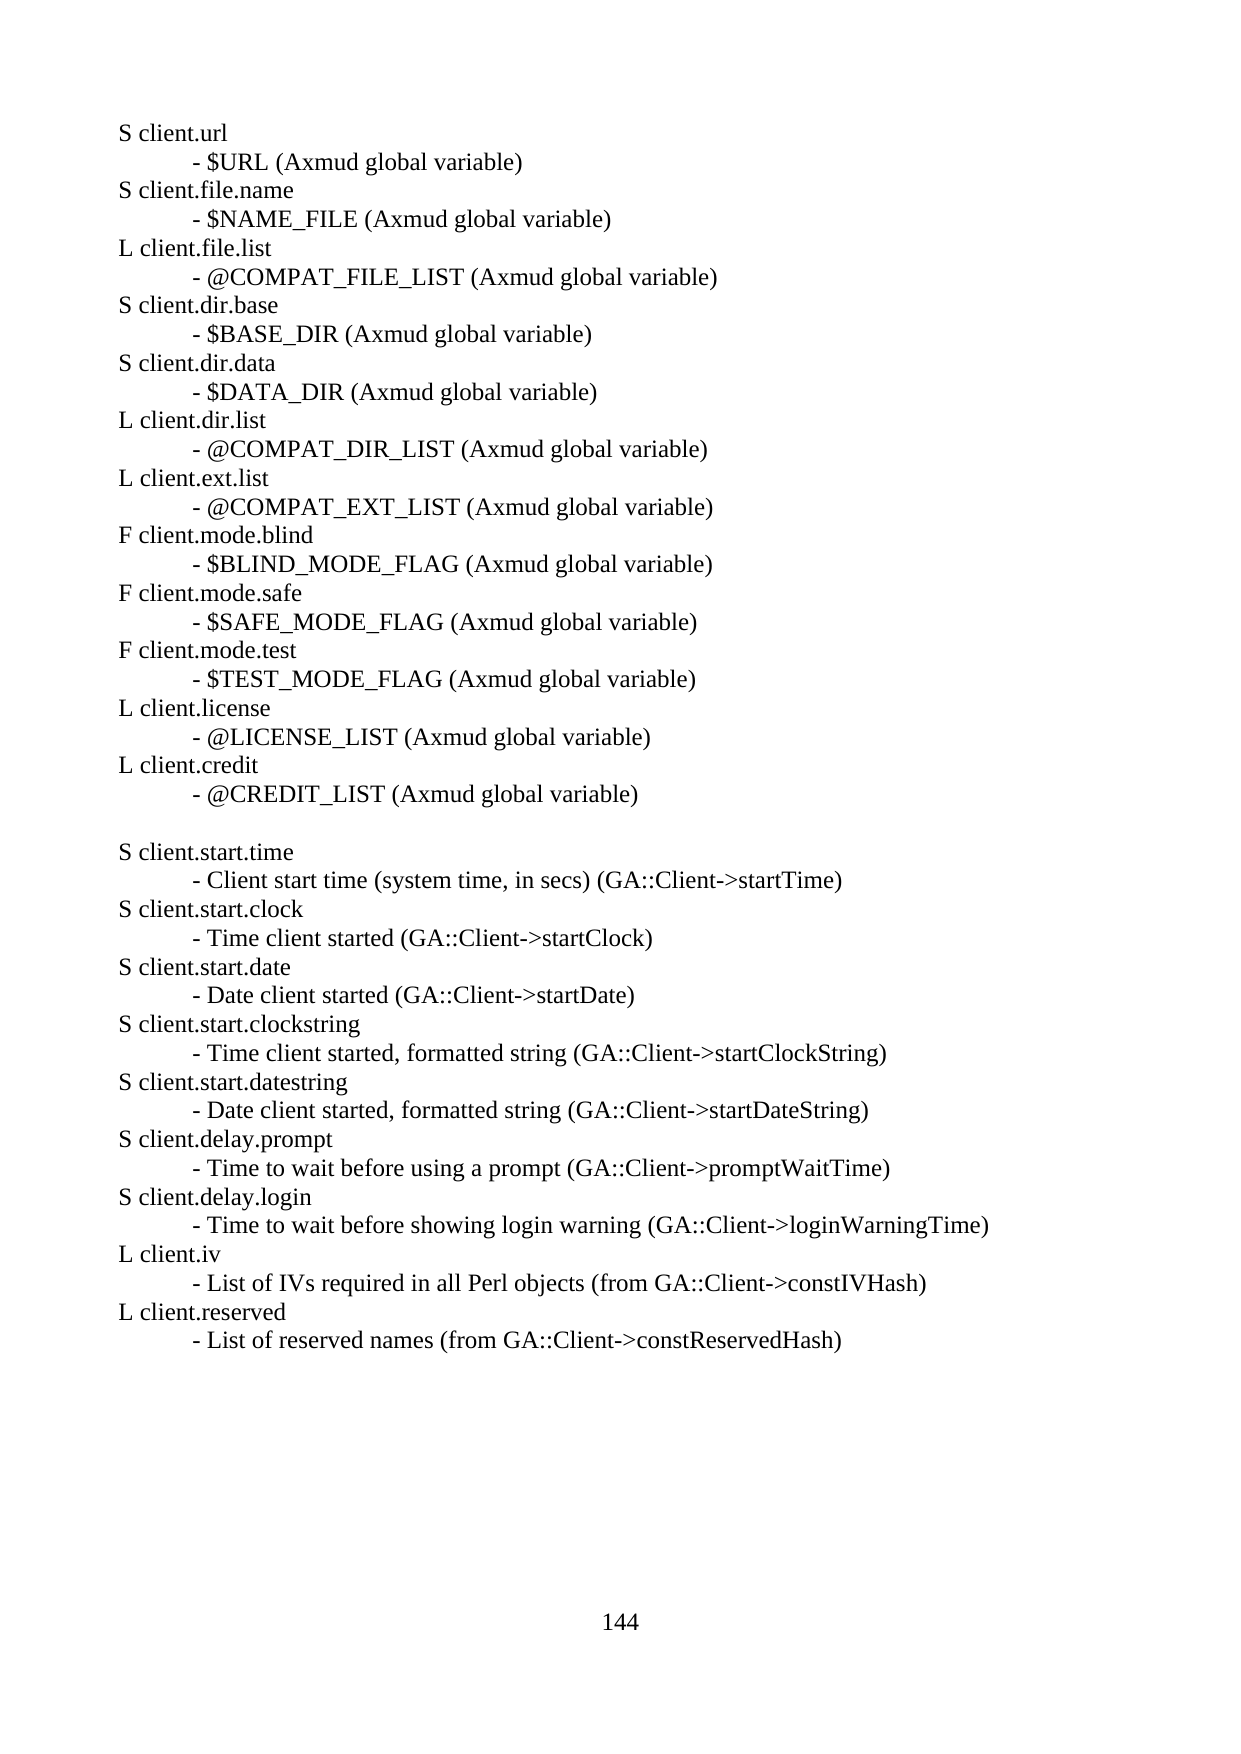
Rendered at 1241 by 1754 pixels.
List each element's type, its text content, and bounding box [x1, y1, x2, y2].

text - $NAME_FILE (Axmud global variable) [118, 204, 1122, 233]
text S client.start.clockstring [118, 1009, 1122, 1038]
text - $BLIND_MODE_FLAG (Axmud global variable) [118, 549, 1122, 578]
text - $DATA_DIR (Axmud global variable) [118, 377, 1122, 406]
text - Time client started (GA::Client->startClock) [118, 923, 1122, 952]
text - List of IVs required in all Perl objects (from GA::Client->constIVHash) [118, 1268, 1122, 1297]
text S client.start.clock [118, 894, 1122, 923]
text S client.dir.data [118, 348, 1122, 377]
text L client.dir.list [118, 406, 1122, 434]
text S client.file.name [118, 176, 1122, 204]
text L client.reserved [118, 1297, 1122, 1326]
text S client.start.time [118, 837, 1122, 866]
text - List of reserved names (from GA::Client->constReservedHash) [118, 1326, 1122, 1354]
text - Date client started (GA::Client->startDate) [118, 981, 1122, 1009]
text - $SAFE_MODE_FLAG (Axmud global variable) [118, 607, 1122, 636]
text - @CREDIT_LIST (Axmud global variable) [118, 779, 1122, 808]
text L client.file.list [118, 233, 1122, 262]
text - Date client started, formatted string (GA::Client->startDateString) [118, 1096, 1122, 1124]
text - $URL (Axmud global variable) [118, 147, 1122, 176]
text - $TEST_MODE_FLAG (Axmud global variable) [118, 664, 1122, 693]
text S client.start.datestring [118, 1067, 1122, 1096]
text S client.url [118, 118, 1122, 147]
text - @COMPAT_FILE_LIST (Axmud global variable) [118, 262, 1122, 291]
text S client.delay.login [118, 1182, 1122, 1211]
text - $BASE_DIR (Axmud global variable) [118, 319, 1122, 348]
text - @COMPAT_DIR_LIST (Axmud global variable) [118, 434, 1122, 463]
text S client.start.date [118, 952, 1122, 981]
text - Time to wait before showing login warning (GA::Client->loginWarningTime) [118, 1211, 1122, 1239]
text L client.credit [118, 751, 1122, 779]
text - @COMPAT_EXT_LIST (Axmud global variable) [118, 492, 1122, 521]
text - Time client started, formatted string (GA::Client->startClockString) [118, 1038, 1122, 1067]
text F client.mode.safe [118, 578, 1122, 607]
text S client.delay.prompt [118, 1124, 1122, 1153]
text F client.mode.blind [118, 521, 1122, 549]
text - Time to wait before using a prompt (GA::Client->promptWaitTime) [118, 1153, 1122, 1182]
text - Client start time (system time, in secs) (GA::Client->startTime) [118, 866, 1122, 894]
text L client.iv [118, 1239, 1122, 1268]
text - @LICENSE_LIST (Axmud global variable) [118, 722, 1122, 751]
text L client.ext.list [118, 463, 1122, 492]
text S client.dir.base [118, 291, 1122, 319]
text F client.mode.test [118, 636, 1122, 664]
text L client.license [118, 693, 1122, 722]
